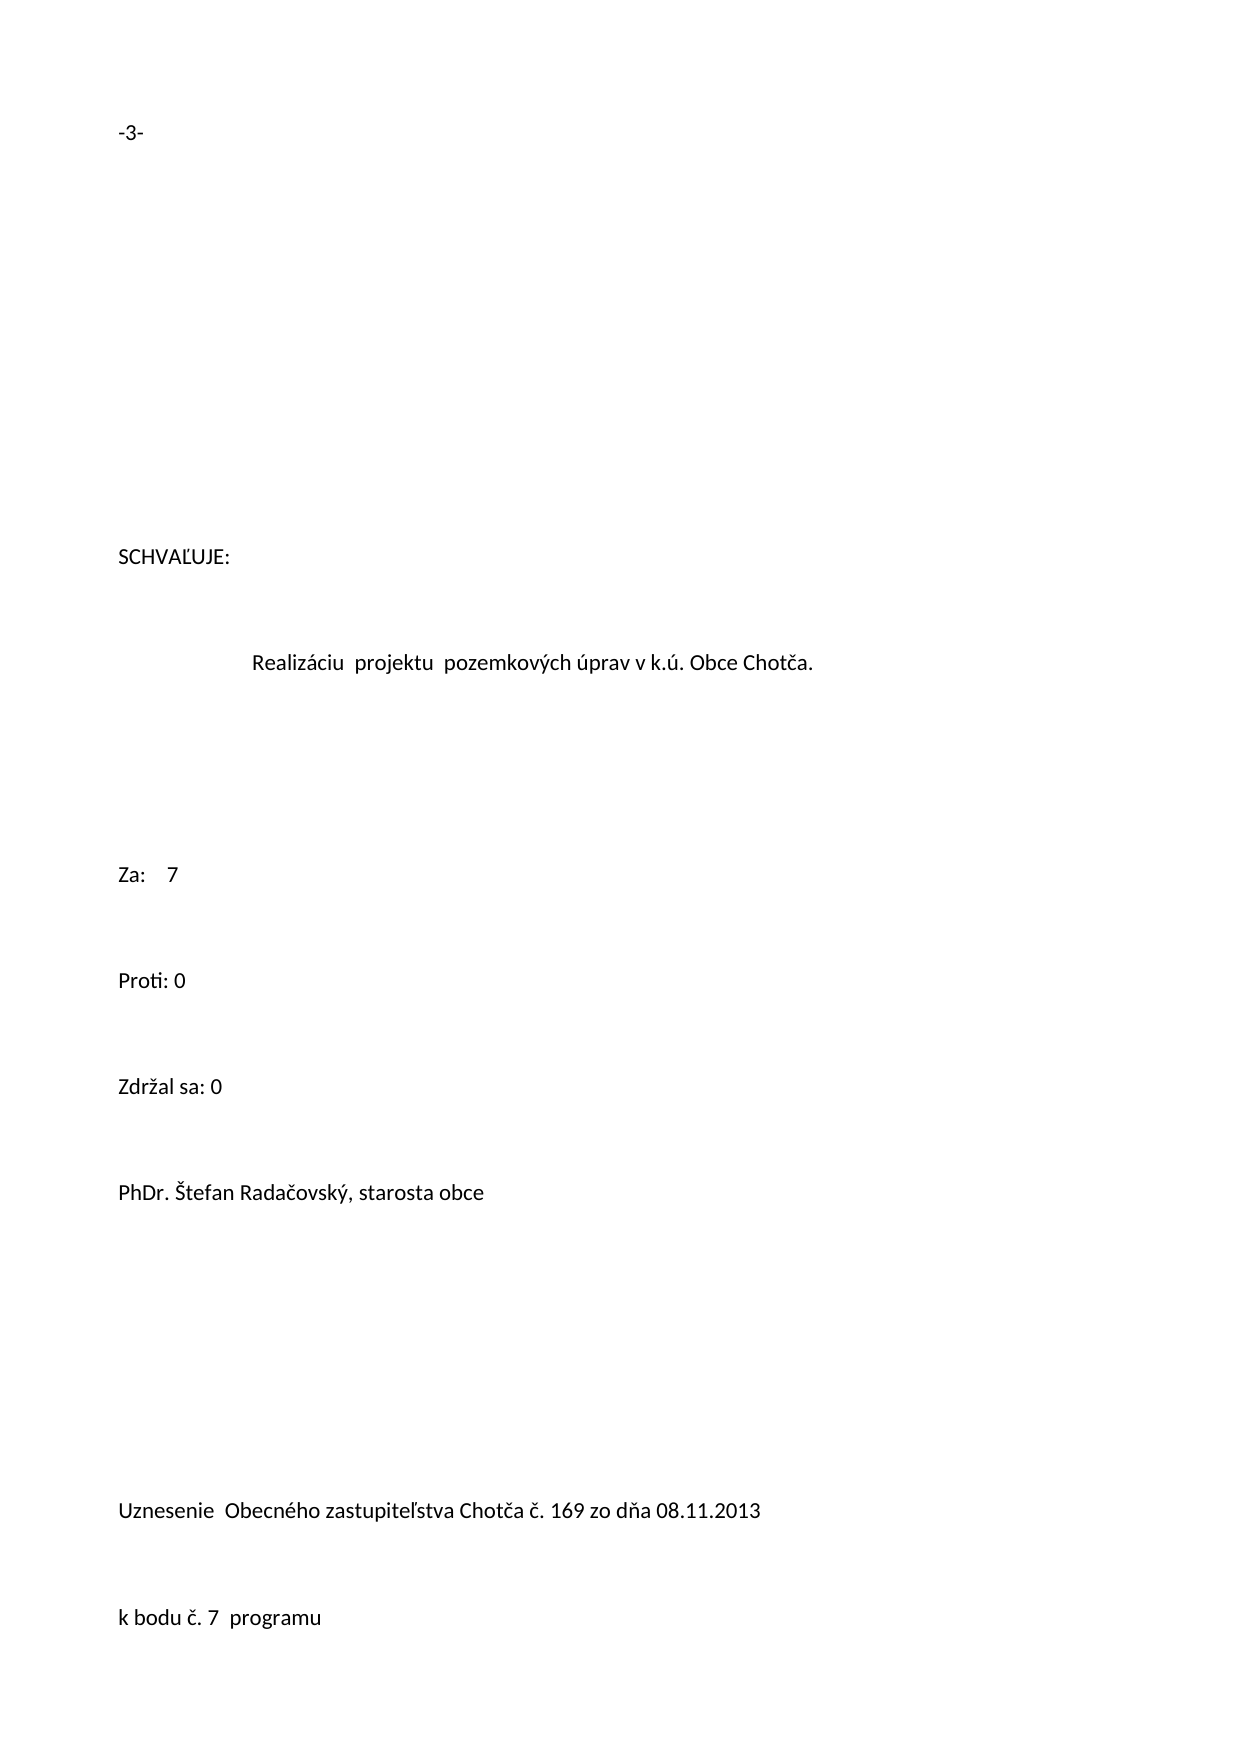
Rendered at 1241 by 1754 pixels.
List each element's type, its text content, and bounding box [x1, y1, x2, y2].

text Uznesenie Obecného zastupiteľstva Chotča č. 169 zo dňa 08.11.2013 [118, 1497, 1122, 1525]
text k bodu č. 7 programu [118, 1603, 1122, 1631]
text -3- [118, 118, 1122, 146]
text SCHVAĽUJE: [118, 542, 1122, 570]
text Zdržal sa: 0 [118, 1072, 1122, 1101]
text Proti: 0 [118, 966, 1122, 994]
text PhDr. Štefan Radačovský, starosta obce [118, 1178, 1122, 1207]
text Za: 7 [118, 860, 1122, 888]
text Realizáciu projektu pozemkových úprav v k.ú. Obce Chotča. [118, 648, 1122, 676]
